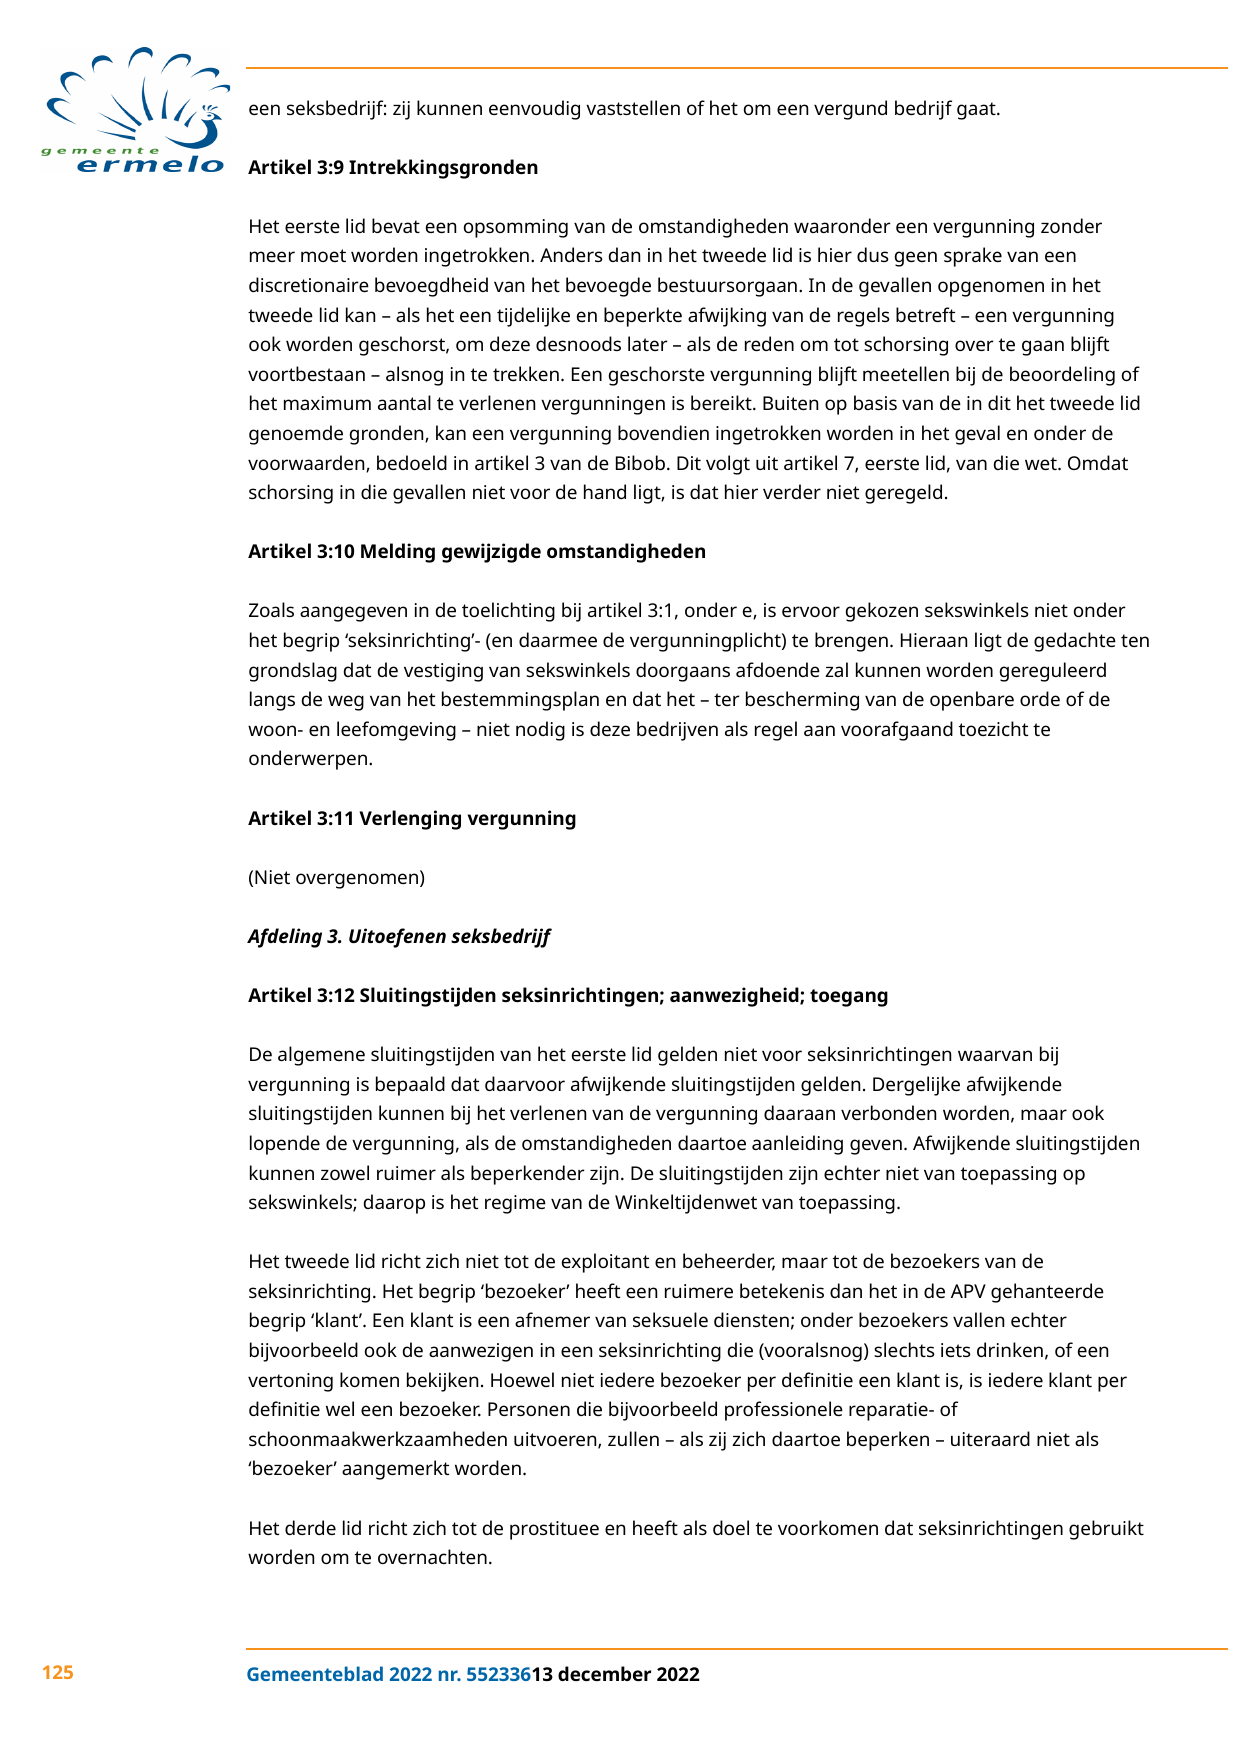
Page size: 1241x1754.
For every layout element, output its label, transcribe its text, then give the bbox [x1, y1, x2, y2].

text De algemene sluitingstijden van het eerste lid gelden niet voor seksinrichtingen waarvan bij vergunning is bepaald dat daarvoor afwijkende sluitingstijden gelden. Dergelijke afwijkende sluitingstijden kunnen bij het verlenen van de vergunning daaraan verbonden worden, maar ook lopende de vergunning, als de omstandigheden daartoe aanleiding geven. Afwijkende sluitingstijden kunnen zowel ruimer als beperkender zijn. De sluitingstijden zijn echter niet van toepassing op sekswinkels; daarop is het regime van de Winkeltijdenwet van toepassing. [248, 1041, 1152, 1215]
text Artikel 3:11 Verlenging vergunning [248, 805, 1152, 831]
text Het tweede lid richt zich niet tot de exploitant en beheerder, maar tot de bezoekers van de seksinrichting. Het begrip ‘bezoeker’ heeft een ruimere betekenis dan het in de APV gehanteerde begrip ‘klant’. Een klant is een afnemer van seksuele diensten; onder bezoekers vallen echter bijvoorbeeld ook de aanwezigen in een seksinrichting die (vooralsnog) slechts iets drinken, of een vertoning komen bekijken. Hoewel niet iedere bezoeker per definitie een klant is, is iedere klant per definitie wel een bezoeker. Personen die bijvoorbeeld professionele reparatie- of schoonmaakwerkzaamheden uitvoeren, zullen – als zij zich daartoe beperken – uiteraard niet als ‘bezoeker’ aangemerkt worden. [248, 1248, 1152, 1481]
text Artikel 3:9 Intrekkingsgronden [248, 154, 1152, 180]
text Artikel 3:10 Melding gewijzigde omstandigheden [248, 538, 1152, 564]
text Zoals aangegeven in de toelichting bij artikel 3:1, onder e, is ervoor gekozen sekswinkels niet onder het begrip ‘seksinrichting’- (en daarmee de vergunningplicht) te brengen. Hieraan ligt de gedachte ten grondslag dat de vestiging van sekswinkels doorgaans afdoende zal kunnen worden gereguleerd langs de weg van het bestemmingsplan en dat het – ter bescherming van de openbare orde of de woon- en leefomgeving – niet nodig is deze bedrijven als regel aan voorafgaand toezicht te onderwerpen. [248, 598, 1152, 771]
text Het derde lid richt zich tot de prostituee en heeft als doel te voorkomen dat seksinrichtingen gebruikt worden om te overnachten. [248, 1515, 1152, 1570]
text Het eerste lid bevat een opsomming van de omstandigheden waaronder een vergunning zonder meer moet worden ingetrokken. Anders dan in het tweede lid is hier dus geen sprake van een discretionaire bevoegdheid van het bevoegde bestuursorgaan. In de gevallen opgenomen in het tweede lid kan – als het een tijdelijke en beperkte afwijking van de regels betreft – een vergunning ook worden geschorst, om deze desnoods later – als de reden om tot schorsing over te gaan blijft voortbestaan – alsnog in te trekken. Een geschorste vergunning blijft meetellen bij de beoordeling of het maximum aantal te verlenen vergunningen is bereikt. Buiten op basis van de in dit het tweede lid genoemde gronden, kan een vergunning bovendien ingetrokken worden in het geval en onder de voorwaarden, bedoeld in artikel 3 van de Bibob. Dit volgt uit artikel 7, eerste lid, van die wet. Omdat schorsing in die gevallen niet voor de hand ligt, is dat hier verder niet geregeld. [248, 213, 1152, 505]
text (Niet overgenomen) [248, 864, 1152, 890]
text Artikel 3:12 Sluitingstijden seksinrichtingen; aanwezigheid; toegang [248, 982, 1152, 1008]
text Afdeling 3. Uitoefenen seksbedrijf [248, 923, 1152, 949]
picture [41, 47, 231, 172]
text een seksbedrijf: zij kunnen eenvoudig vaststellen of het om een vergund bedrijf gaat. [248, 95, 1152, 121]
